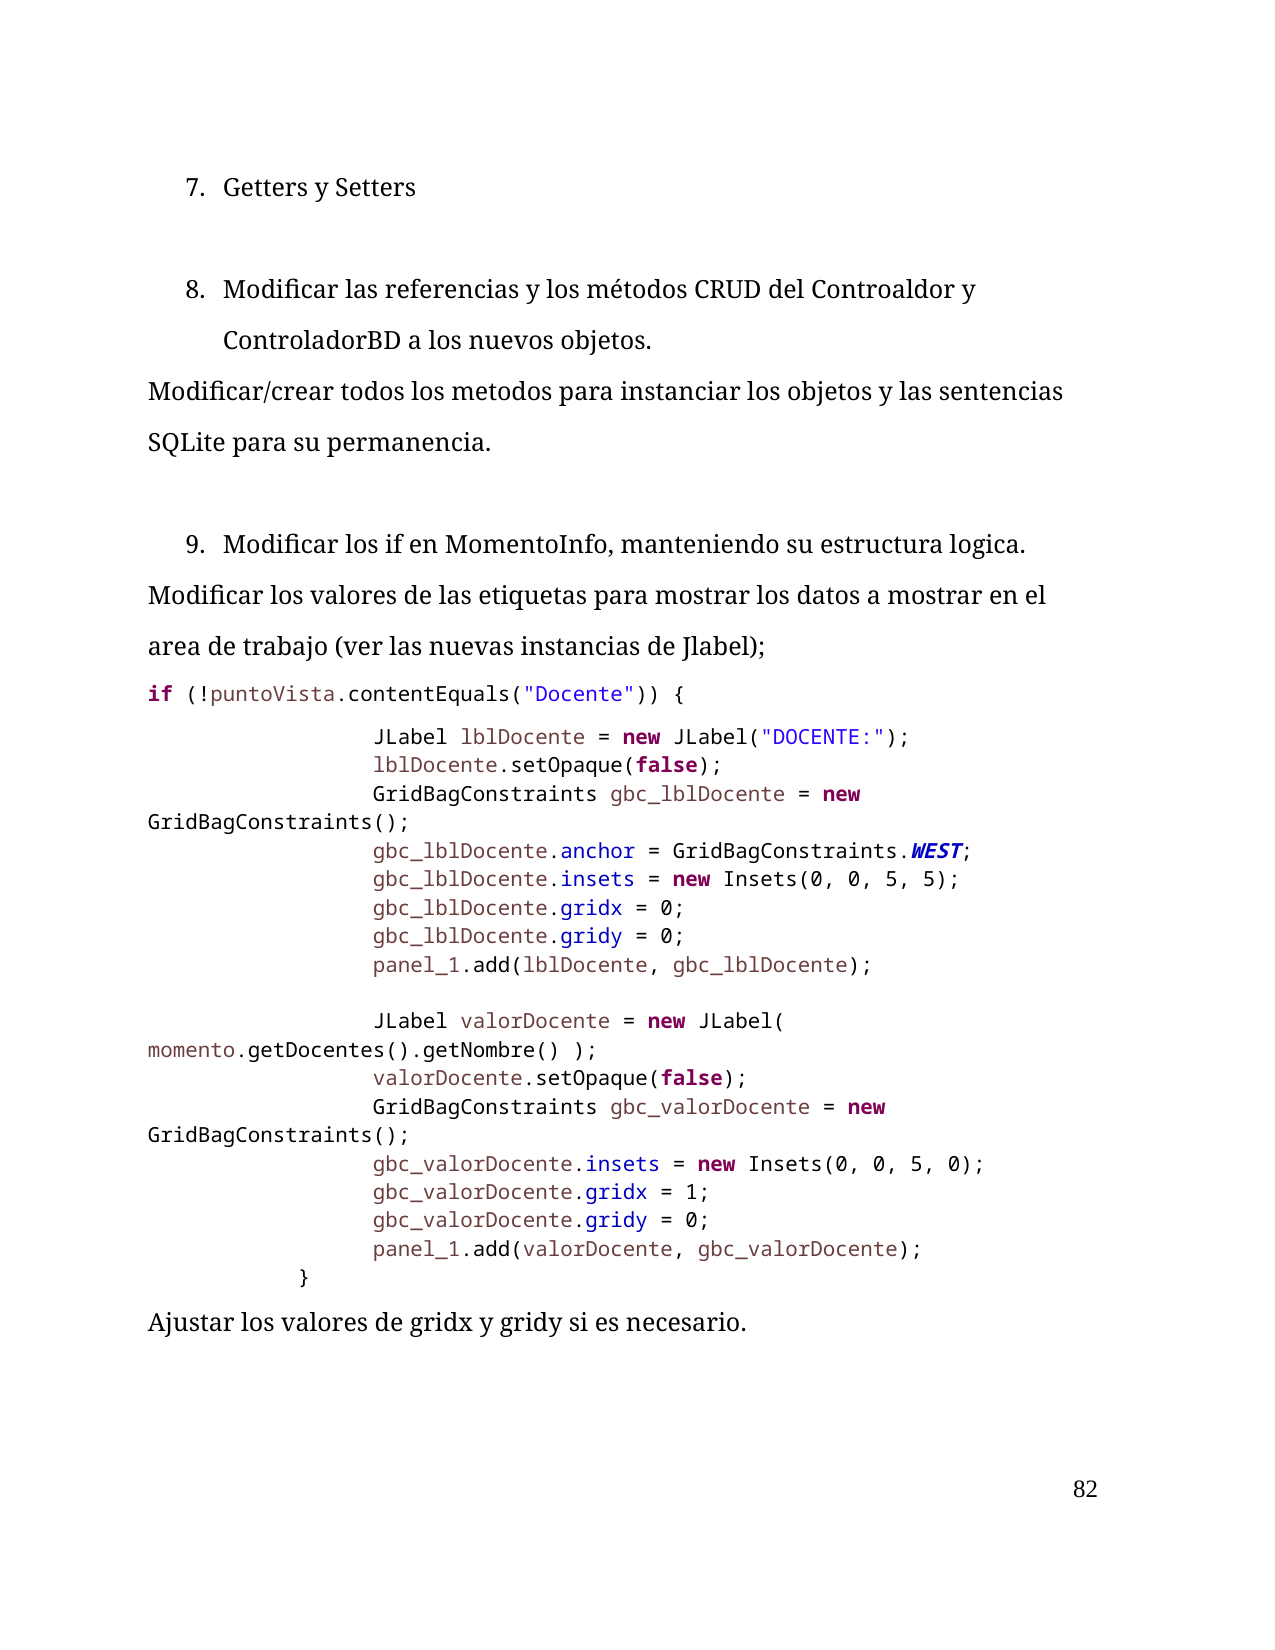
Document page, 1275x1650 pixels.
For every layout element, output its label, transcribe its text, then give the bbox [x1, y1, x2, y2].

text Modificar/crear todos los metodos para instanciar los objetos y las sentencias SQLite para su permanencia. [148, 373, 1098, 458]
text panel_1.add(lblDocente, gbc_lblDocente); [148, 950, 1098, 978]
text GridBagConstraints gbc_valorDocente = new GridBagConstraints(); [148, 1092, 1098, 1149]
text gbc_lblDocente.anchor = GridBagConstraints.WEST; [148, 836, 1098, 864]
text JLabel valorDocente = new JLabel( momento.getDocentes().getNombre() ); [148, 1007, 1098, 1063]
list Modificar los if en MomentoInfo, manteniendo su estructura logica. [185, 526, 1098, 561]
text } [148, 1262, 1098, 1291]
text lblDocente.setOpaque(false); [148, 751, 1098, 779]
list Getters y Setters [185, 169, 1098, 203]
text if (!puntoVista.contentEquals("Docente")) { [148, 679, 1098, 708]
list Modificar las referencias y los métodos CRUD del Controaldor y ControladorBD a los nuevos objetos. [185, 271, 1098, 356]
text gbc_lblDocente.insets = new Insets(0, 0, 5, 5); [148, 864, 1098, 893]
text JLabel lblDocente = new JLabel("DOCENTE:"); [148, 722, 1098, 751]
text gbc_lblDocente.gridy = 0; [148, 921, 1098, 950]
text gbc_valorDocente.insets = new Insets(0, 0, 5, 0); [148, 1149, 1098, 1177]
text GridBagConstraints gbc_lblDocente = new GridBagConstraints(); [148, 779, 1098, 836]
text gbc_lblDocente.gridx = 0; [148, 893, 1098, 921]
text Ajustar los valores de gridx y gridy si es necesario. [148, 1305, 1098, 1339]
text gbc_valorDocente.gridx = 1; [148, 1177, 1098, 1206]
text panel_1.add(valorDocente, gbc_valorDocente); [148, 1234, 1098, 1262]
text gbc_valorDocente.gridy = 0; [148, 1206, 1098, 1234]
text Modificar los valores de las etiquetas para mostrar los datos a mostrar en el area de trabajo (ver las nuevas instancias de Jlabel); [148, 577, 1098, 663]
text valorDocente.setOpaque(false); [148, 1063, 1098, 1092]
